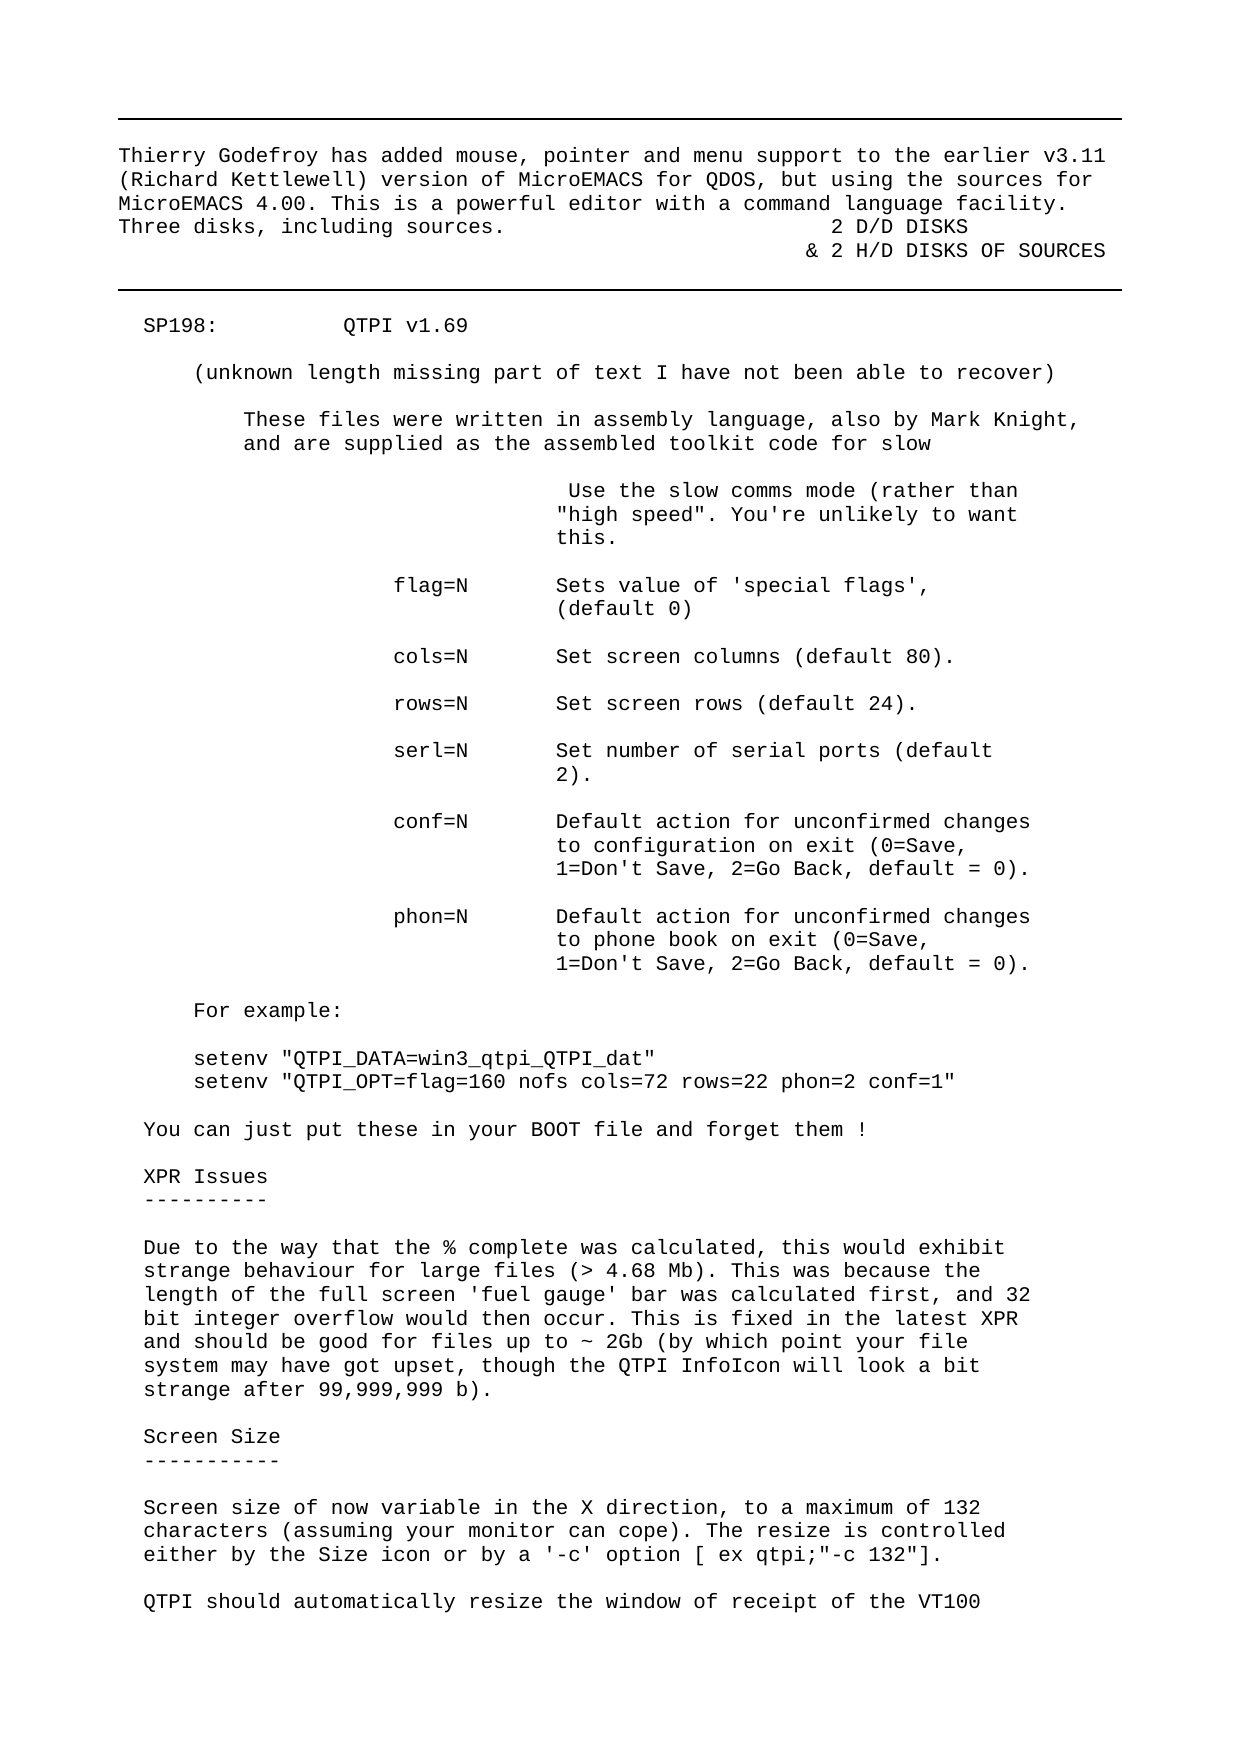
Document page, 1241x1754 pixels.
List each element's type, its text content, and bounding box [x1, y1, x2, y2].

text strange after 99,999,999 b). [118, 1379, 1122, 1402]
text SP198: QTPI v1.69 [118, 314, 1122, 338]
text strange behaviour for large files (> 4.68 Mb). This was because the [118, 1260, 1122, 1284]
text 1=Don't Save, 2=Go Back, default = 0). [118, 858, 1122, 882]
text 2). [118, 764, 1122, 787]
text characters (assuming your monitor can cope). The resize is controlled [118, 1521, 1122, 1544]
text Due to the way that the % complete was calculated, this would exhibit [118, 1237, 1122, 1260]
text ---------- [118, 1189, 1122, 1213]
text QTPI should automatically resize the window of receipt of the VT100 [118, 1591, 1122, 1615]
text & 2 H/D DISKS OF SOURCES [118, 240, 1122, 264]
text flag=N Sets value of 'special flags', [118, 575, 1122, 598]
text (unknown length missing part of text I have not been able to recover) [118, 362, 1122, 386]
text Use the slow comms mode (rather than [493, 480, 1122, 504]
text either by the Size icon or by a '-c' option [ ex qtpi;"-c 132"]. [118, 1544, 1122, 1568]
text serl=N Set number of serial ports (default [118, 740, 1122, 764]
text ----------- [118, 1449, 1122, 1473]
text bit integer overflow would then occur. This is fixed in the latest XPR [118, 1308, 1122, 1331]
text Screen size of now variable in the X direction, to a maximum of 132 [118, 1497, 1122, 1521]
text this. [118, 527, 1122, 551]
text setenv "QTPI_DATA=win3_qtpi_QTPI_dat" [118, 1048, 1122, 1071]
text length of the full screen 'fuel gauge' bar was calculated first, and 32 [118, 1284, 1122, 1308]
text rows=N Set screen rows (default 24). [118, 693, 1122, 717]
text "high speed". You're unlikely to want [118, 504, 1122, 527]
text These files were written in assembly language, also by Mark Knight, [118, 409, 1122, 433]
text Screen Size [118, 1426, 1122, 1449]
text and should be good for files up to ~ 2Gb (by which point your file [118, 1331, 1122, 1355]
text phon=N Default action for unconfirmed changes [118, 906, 1122, 929]
text Thierry Godefroy has added mouse, pointer and menu support to the earlier v3.11 (Richard Kettlewell) version of MicroEMACS for QDOS, but using the sources for MicroEMACS 4.00. This is a powerful editor with a command language facility. Three disks, including sources. 2 D/D DISKS [118, 145, 1122, 240]
text 1=Don't Save, 2=Go Back, default = 0). [118, 953, 1122, 977]
text and are supplied as the assembled toolkit code for slow [118, 433, 1122, 456]
text You can just put these in your BOOT file and forget them ! [118, 1118, 1122, 1142]
text (default 0) [118, 598, 1122, 622]
text to configuration on exit (0=Save, [118, 835, 1122, 858]
text cols=N Set screen columns (default 80). [118, 646, 1122, 669]
text conf=N Default action for unconfirmed changes [118, 811, 1122, 835]
text setenv "QTPI_OPT=flag=160 nofs cols=72 rows=22 phon=2 conf=1" [118, 1071, 1122, 1095]
text For example: [118, 1000, 1122, 1024]
text system may have got upset, though the QTPI InfoIcon will look a bit [118, 1355, 1122, 1379]
text XPR Issues [118, 1166, 1122, 1189]
text to phone book on exit (0=Save, [118, 929, 1122, 953]
